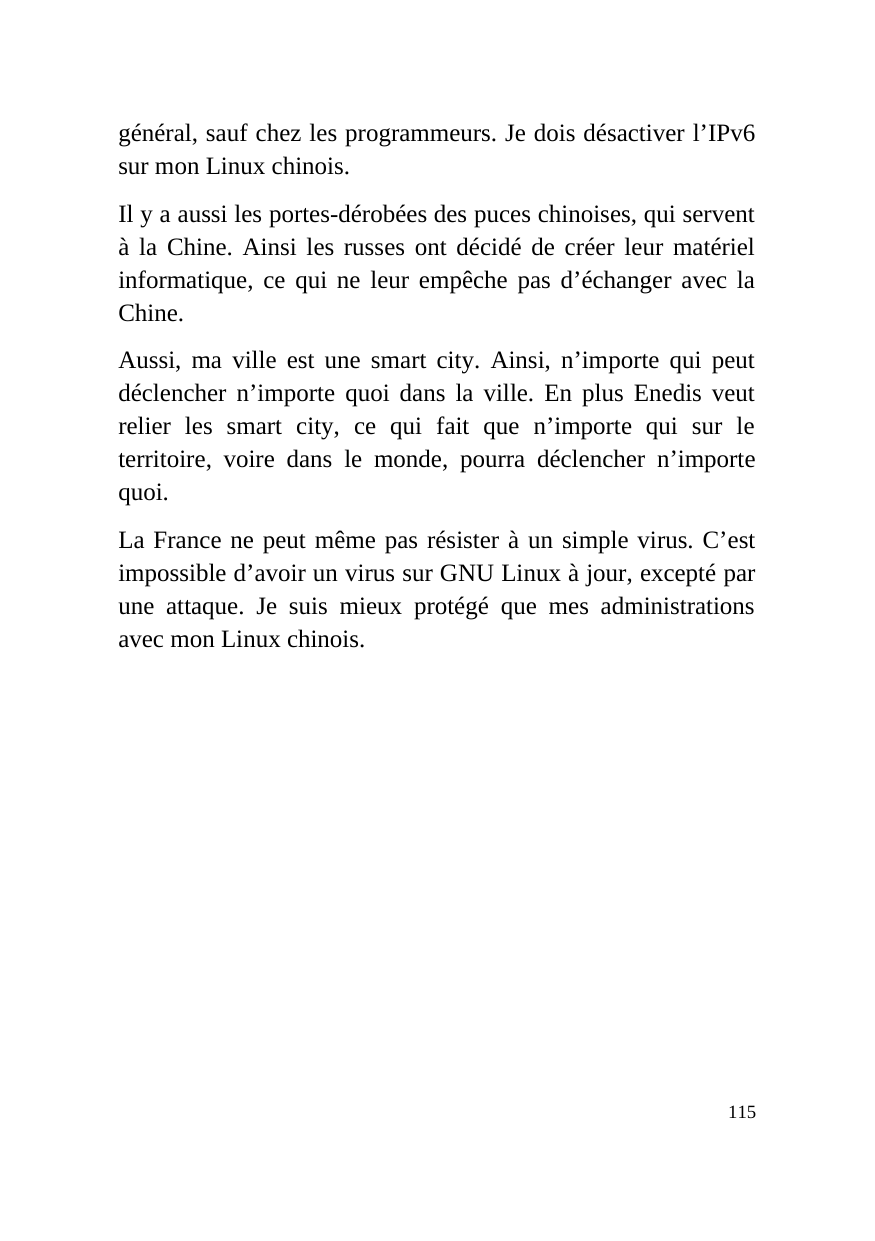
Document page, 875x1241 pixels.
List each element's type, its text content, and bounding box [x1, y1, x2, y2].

text général, sauf chez les programmeurs. Je dois désactiver l’IPv6 sur mon Linux chinois. [118, 118, 756, 180]
text Il y a aussi les portes-dérobées des puces chinoises, qui servent à la Chine. Ainsi les russes ont décidé de créer leur matériel informatique, ce qui ne leur empêche pas d’échanger avec la Chine. [118, 199, 756, 327]
text Aussi, ma ville est une smart city. Ainsi, n’importe qui peut déclencher n’importe quoi dans la ville. En plus Enedis veut relier les smart city, ce qui fait que n’importe qui sur le territoire, voire dans le monde, pourra déclencher n’importe quoi. [118, 345, 756, 506]
text La France ne peut même pas résister à un simple virus. C’est impossible d’avoir un virus sur GNU Linux à jour, excepté par une attaque. Je suis mieux protégé que mes administrations avec mon Linux chinois. [118, 525, 756, 653]
